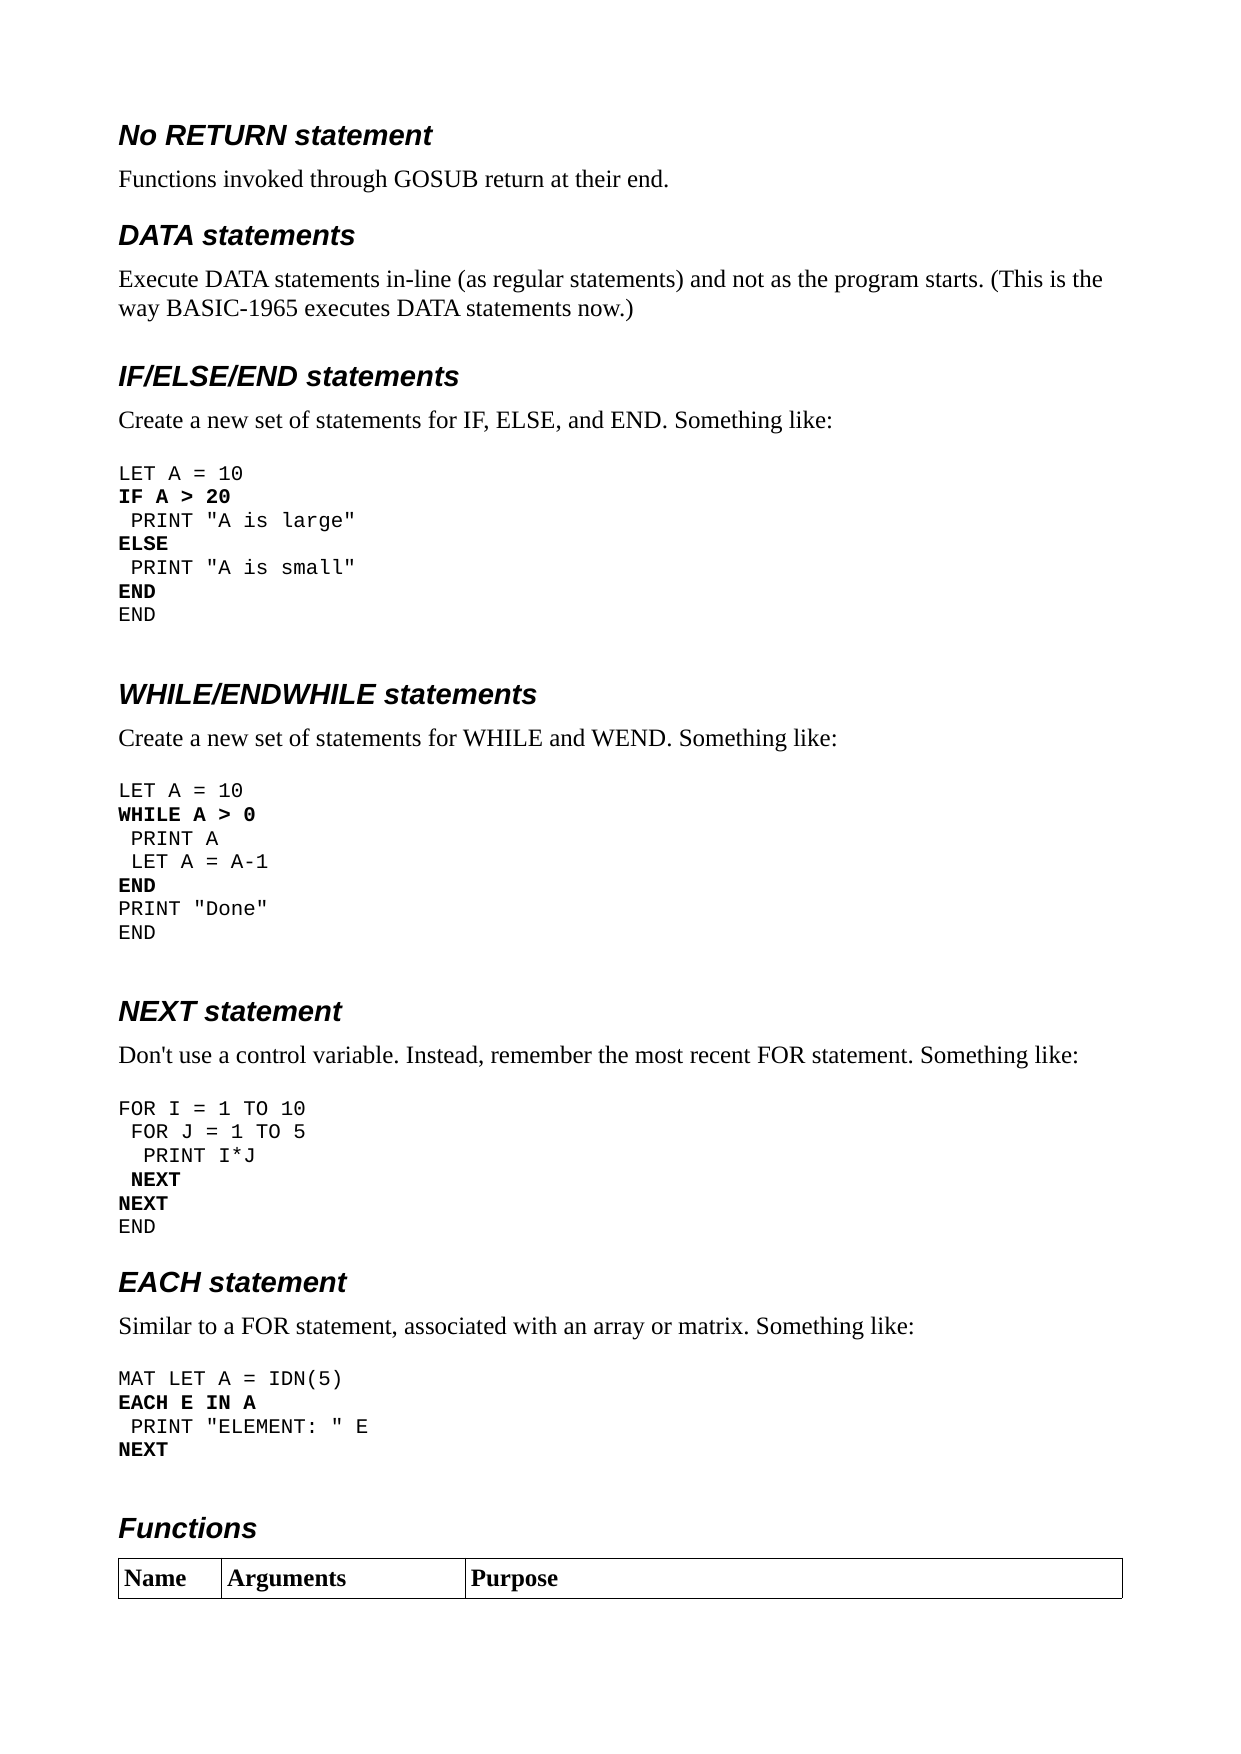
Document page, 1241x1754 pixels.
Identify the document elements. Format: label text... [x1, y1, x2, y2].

text Don't use a control variable. Instead, remember the most recent FOR statement. Something like: [118, 1040, 1122, 1069]
table_header Purpose [466, 1559, 1122, 1598]
text LET A = A-1 [118, 851, 1122, 875]
text END [118, 875, 1122, 898]
text NEXT [118, 1192, 1122, 1216]
text IF A > 20 [118, 486, 1122, 510]
text PRINT I*J [118, 1145, 1122, 1169]
text Create a new set of statements for WHILE and WEND. Something like: [118, 723, 1122, 751]
table_header Arguments [222, 1559, 465, 1598]
text END [118, 1216, 1122, 1240]
text END [118, 922, 1122, 946]
text PRINT "Done" [118, 898, 1122, 922]
text PRINT "A is large" [118, 510, 1122, 533]
subtitle NEXT statement [118, 994, 1122, 1028]
subtitle DATA statements [118, 218, 1122, 251]
text Create a new set of statements for IF, ELSE, and END. Something like: [118, 405, 1122, 434]
subtitle Functions [118, 1512, 1122, 1545]
text PRINT "ELEMENT: " E [118, 1416, 1122, 1439]
text Execute DATA statements in-line (as regular statements) and not as the program starts. (This is the way BASIC-1965 executes DATA statements now.) [118, 264, 1122, 321]
text PRINT "A is small" [118, 557, 1122, 581]
table_header Name [119, 1559, 221, 1598]
text ELSE [118, 533, 1122, 557]
text LET A = 10 [118, 780, 1122, 804]
text PRINT A [118, 827, 1122, 851]
text NEXT [118, 1169, 1122, 1192]
text EACH E IN A [118, 1392, 1122, 1416]
text END [118, 604, 1122, 628]
text MAT LET A = IDN(5) [118, 1368, 1122, 1392]
subtitle EACH statement [118, 1265, 1122, 1298]
text WHILE A > 0 [118, 804, 1122, 827]
text NEXT [118, 1439, 1122, 1463]
subtitle WHILE/ENDWHILE statements [118, 677, 1122, 710]
text LET A = 10 [118, 462, 1122, 486]
text END [118, 581, 1122, 604]
subtitle No RETURN statement [118, 118, 1122, 152]
text FOR I = 1 TO 10 [118, 1098, 1122, 1122]
text Similar to a FOR statement, associated with an array or matrix. Something like: [118, 1311, 1122, 1339]
text Functions invoked through GOSUB return at their end. [118, 164, 1122, 193]
text FOR J = 1 TO 5 [118, 1122, 1122, 1145]
subtitle IF/ELSE/END statements [118, 359, 1122, 392]
